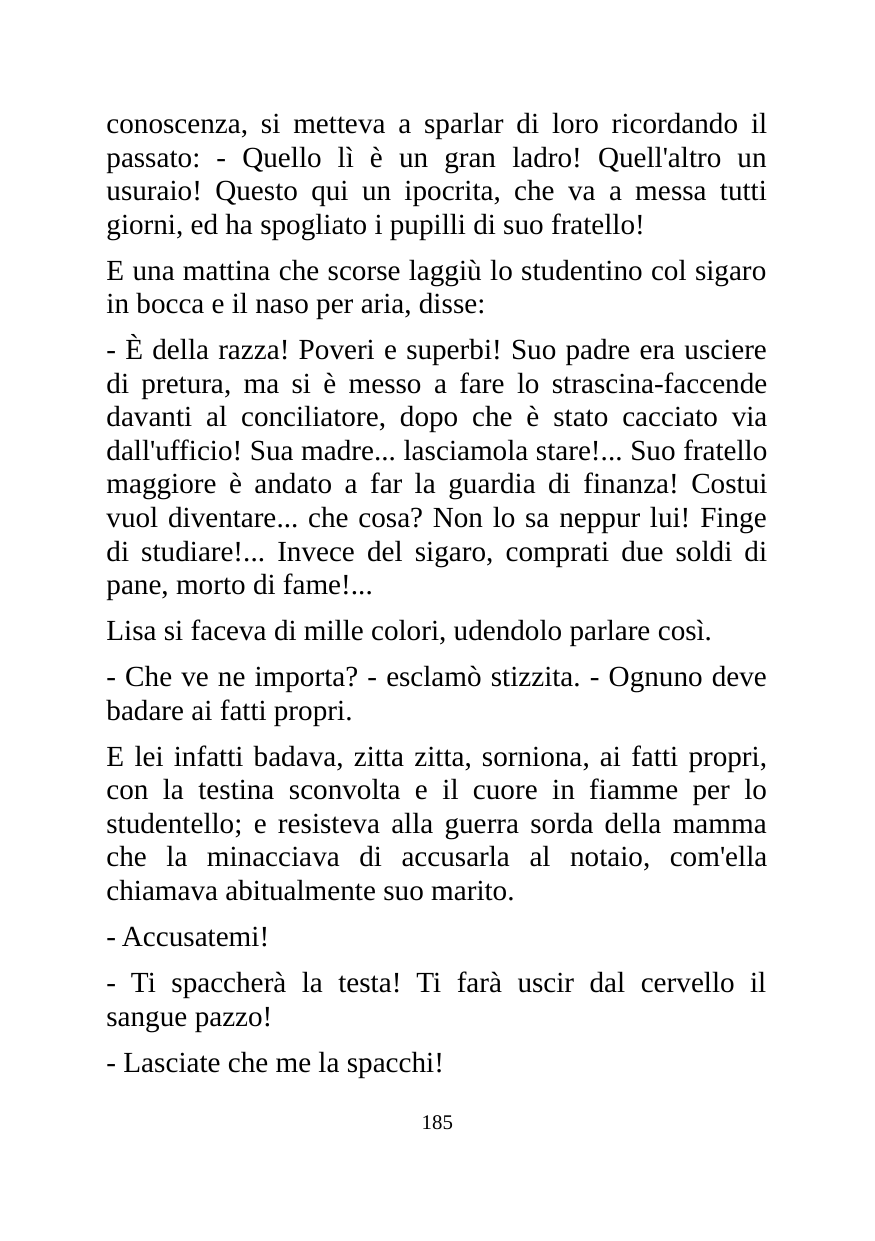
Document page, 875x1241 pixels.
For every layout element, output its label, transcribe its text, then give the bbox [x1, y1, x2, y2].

text conoscenza, si metteva a sparlar di loro ricordando il passato: - Quello lì è un gran ladro! Quell'altro un usuraio! Questo qui un ipocrita, che va a messa tutti giorni, ed ha spogliato i pupilli di suo fratello! [106, 106, 768, 240]
text E una mattina che scorse laggiù lo studentino col sigaro in bocca e il naso per aria, disse: [106, 253, 768, 320]
text - Lasciate che me la spacchi! [106, 1045, 768, 1078]
text Lisa si faceva di mille colori, udendolo parlare così. [106, 613, 768, 647]
text - È della razza! Poveri e superbi! Suo padre era usciere di pretura, ma si è messo a fare lo strascina-faccende davanti al conciliatore, dopo che è stato cacciato via dall'ufficio! Sua madre... lasciamola stare!... Suo fratello maggiore è andato a far la guardia di finanza! Costui vuol diventare... che cosa? Non lo sa neppur lui! Finge di studiare!... Invece del sigaro, comprati due soldi di pane, morto di fame!... [106, 332, 768, 601]
text - Che ve ne importa? - esclamò stizzita. - Ognuno deve badare ai fatti propri. [106, 659, 768, 726]
text - Ti spaccherà la testa! Ti farà uscir dal cervello il sangue pazzo! [106, 965, 768, 1032]
text E lei infatti badava, zitta zitta, sorniona, ai fatti propri, con la testina sconvolta e il cuore in fiamme per lo studentello; e resisteva alla guerra sorda della mamma che la minacciava di accusarla al notaio, com'ella chiamava abitualmente suo marito. [106, 739, 768, 907]
text - Accusatemi! [106, 919, 768, 953]
